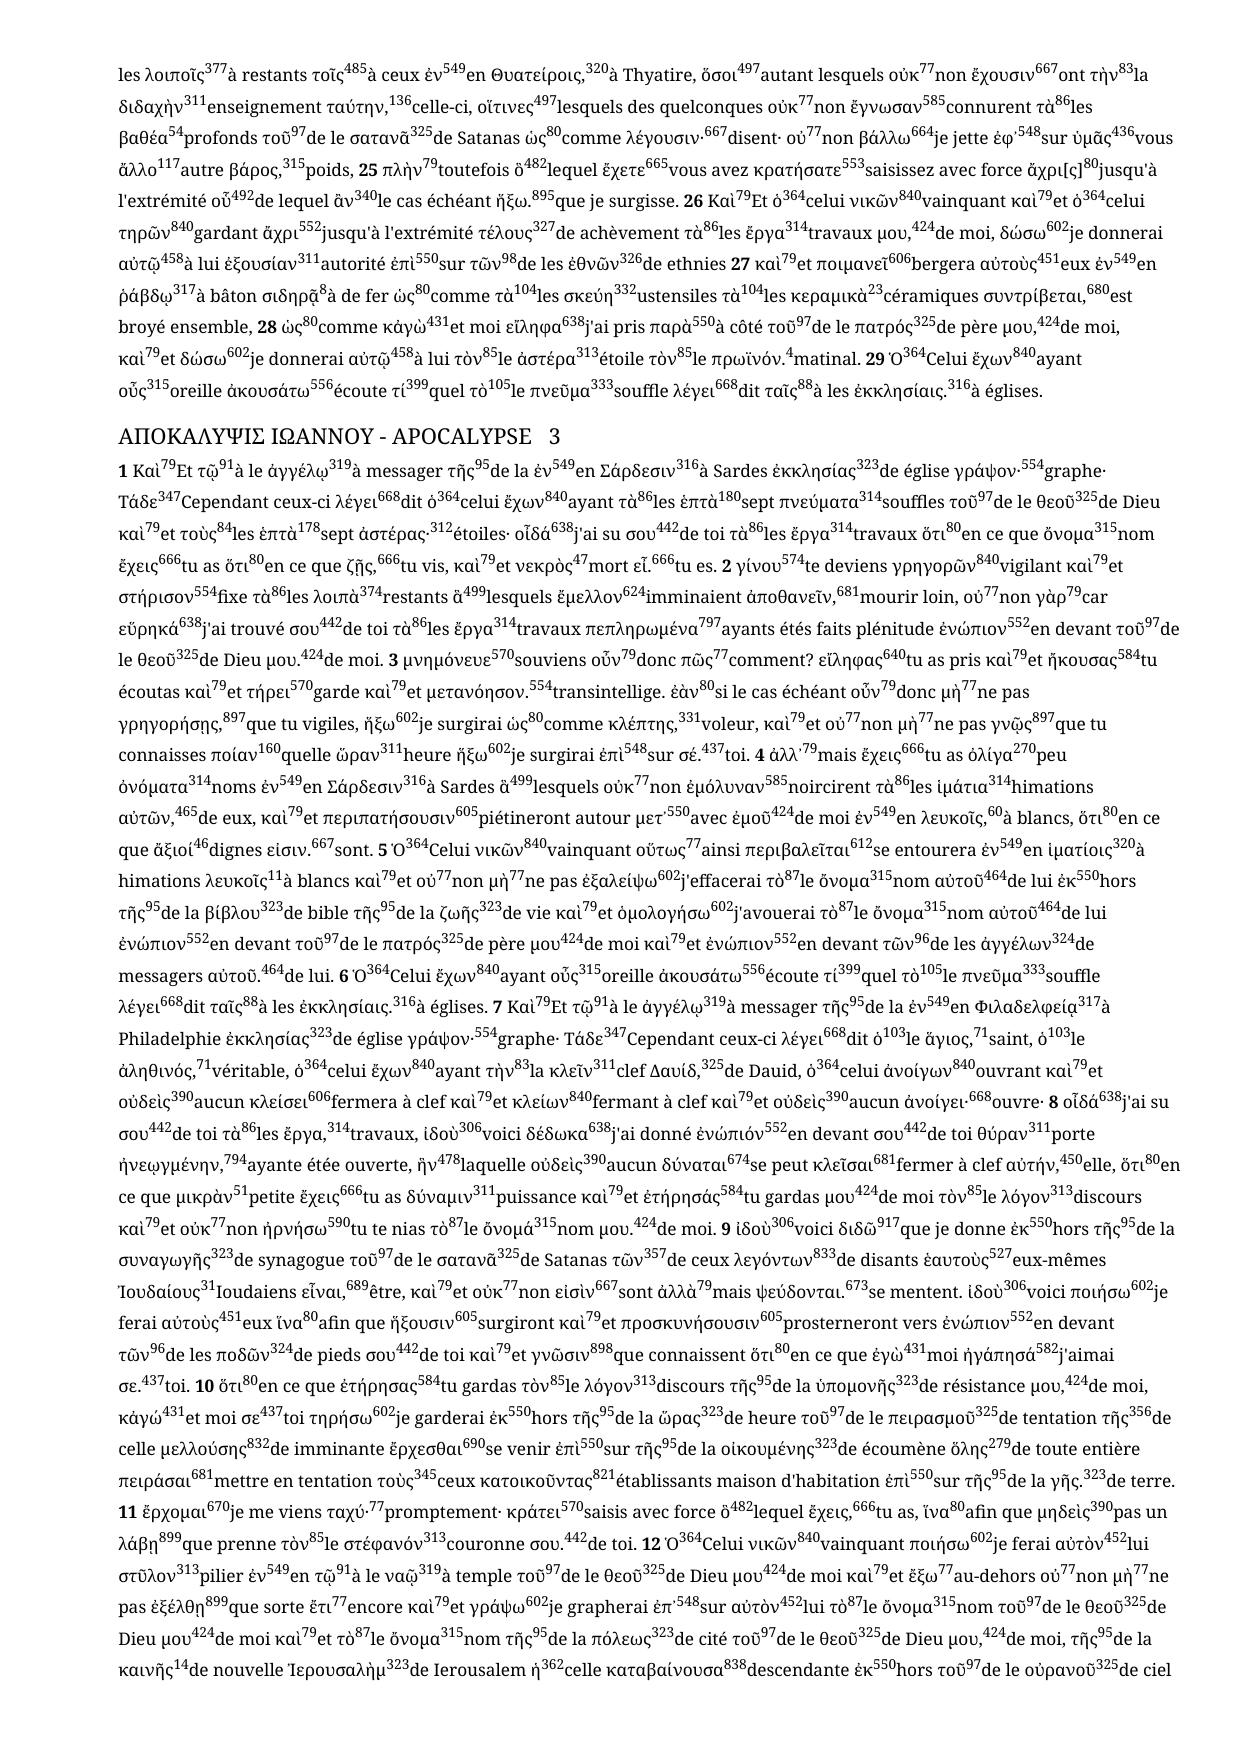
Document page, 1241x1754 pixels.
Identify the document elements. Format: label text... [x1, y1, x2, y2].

text ΑΠΟΚΑΛΥΨΙΣ ΙΩΑΝΝΟΥ - APOCALYPSE 3 [118, 421, 1181, 451]
text 1 Καὶ79Et τῷ91à le ἀγγέλῳ319à messager τῆς95de la ἐν549en Σάρδεσιν316à Sardes ἐκκλησίας323de église γράψον·554graphe· Τάδε347Cependant ceux-ci λέγει668dit ὁ364celui ἔχων840ayant τὰ86les ἑπτὰ180sept πνεύματα314souffles τοῦ97de le θεοῦ325de Dieu καὶ79et τοὺς84les ἑπτὰ178sept ἀστέρας·312étoiles· οἶδά638j'ai su σου442de toi τὰ86les ἔργα314travaux ὅτι80en ce que ὄνομα315nom ἔχεις666tu as ὅτι80en ce que ζῇς,666tu vis, καὶ79et νεκρὸς47mort εἶ.666tu es. 2 γίνου574te deviens γρηγορῶν840vigilant καὶ79et στήρισον554fixe τὰ86les λοιπὰ374restants ἃ499lesquels ἔμελλον624imminaient ἀποθανεῖν,681mourir loin, οὐ77non γὰρ79car εὕρηκά638j'ai trouvé σου442de toi τὰ86les ἔργα314travaux πεπληρωμένα797ayants étés faits plénitude ἐνώπιον552en devant τοῦ97de le θεοῦ325de Dieu μου.424de moi. 3 μνημόνευε570souviens οὖν79donc πῶς77comment? εἴληφας640tu as pris καὶ79et ἤκουσας584tu écoutas καὶ79et τήρει570garde καὶ79et μετανόησον.554transintellige. ἐὰν80si le cas échéant οὖν79donc μὴ77ne pas γρηγορήσῃς,897que tu vigiles, ἥξω602je surgirai ὡς80comme κλέπτης,331voleur, καὶ79et οὐ77non μὴ77ne pas γνῷς897que tu connaisses ποίαν160quelle ὥραν311heure ἥξω602je surgirai ἐπὶ548sur σέ.437toi. 4 ἀλλ᾽79mais ἔχεις666tu as ὀλίγα270peu ὀνόματα314noms ἐν549en Σάρδεσιν316à Sardes ἃ499lesquels οὐκ77non ἐμόλυναν585noircirent τὰ86les ἱμάτια314himations αὐτῶν,465de eux, καὶ79et περιπατήσουσιν605piétineront autour μετ᾽550avec ἐμοῦ424de moi ἐν549en λευκοῖς,60à blancs, ὅτι80en ce que ἄξιοί46dignes εἰσιν.667sont. 5 Ὁ364Celui νικῶν840vainquant οὕτως77ainsi περιβαλεῖται612se entourera ἐν549en ἱματίοις320à himations λευκοῖς11à blancs καὶ79et οὐ77non μὴ77ne pas ἐξαλείψω602j'effacerai τὸ87le ὄνομα315nom αὐτοῦ464de lui ἐκ550hors τῆς95de la βίβλου323de bible τῆς95de la ζωῆς323de vie καὶ79et ὁμολογήσω602j'avouerai τὸ87le ὄνομα315nom αὐτοῦ464de lui ἐνώπιον552en devant τοῦ97de le πατρός325de père μου424de moi καὶ79et ἐνώπιον552en devant τῶν96de les ἀγγέλων324de messagers αὐτοῦ.464de lui. 6 Ὁ364Celui ἔχων840ayant οὖς315oreille ἀκουσάτω556écoute τί399quel τὸ105le πνεῦμα333souffle λέγει668dit ταῖς88à les ἐκκλησίαις.316à églises. 7 Καὶ79Et τῷ91à le ἀγγέλῳ319à messager τῆς95de la ἐν549en Φιλαδελφείᾳ317à Philadelphie ἐκκλησίας323de église γράψον·554graphe· Τάδε347Cependant ceux-ci λέγει668dit ὁ103le ἅγιος,71saint, ὁ103le ἀληθινός,71véritable, ὁ364celui ἔχων840ayant τὴν83la κλεῖν311clef Δαυίδ,325de Dauid, ὁ364celui ἀνοίγων840ouvrant καὶ79et οὐδεὶς390aucun κλείσει606fermera à clef καὶ79et κλείων840fermant à clef καὶ79et οὐδεὶς390aucun ἀνοίγει·668ouvre· 8 οἶδά638j'ai su σου442de toi τὰ86les ἔργα,314travaux, ἰδοὺ306voici δέδωκα638j'ai donné ἐνώπιόν552en devant σου442de toi θύραν311porte ἠνεῳγμένην,794ayante étée ouverte, ἣν478laquelle οὐδεὶς390aucun δύναται674se peut κλεῖσαι681fermer à clef αὐτήν,450elle, ὅτι80en ce que μικρὰν51petite ἔχεις666tu as δύναμιν311puissance καὶ79et ἐτήρησάς584tu gardas μου424de moi τὸν85le λόγον313discours καὶ79et οὐκ77non ἠρνήσω590tu te nias τὸ87le ὄνομά315nom μου.424de moi. 9 ἰδοὺ306voici διδῶ917que je donne ἐκ550hors τῆς95de la συναγωγῆς323de synagogue τοῦ97de le σατανᾶ325de Satanas τῶν357de ceux λεγόντων833de disants ἑαυτοὺς527eux-mêmes Ἰουδαίους31Ioudaiens εἶναι,689être, καὶ79et οὐκ77non εἰσὶν667sont ἀλλὰ79mais ψεύδονται.673se mentent. ἰδοὺ306voici ποιήσω602je ferai αὐτοὺς451eux ἵνα80afin que ἥξουσιν605surgiront καὶ79et προσκυνήσουσιν605prosterneront vers ἐνώπιον552en devant τῶν96de les ποδῶν324de pieds σου442de toi καὶ79et γνῶσιν898que connaissent ὅτι80en ce que ἐγὼ431moi ἠγάπησά582j'aimai σε.437toi. 10 ὅτι80en ce que ἐτήρησας584tu gardas τὸν85le λόγον313discours τῆς95de la ὑπομονῆς323de résistance μου,424de moi, κἀγώ431et moi σε437toi τηρήσω602je garderai ἐκ550hors τῆς95de la ὥρας323de heure τοῦ97de le πειρασμοῦ325de tentation τῆς356de celle μελλούσης832de imminante ἔρχεσθαι690se venir ἐπὶ550sur τῆς95de la οἰκουμένης323de écoumène ὅλης279de toute entière πειράσαι681mettre en tentation τοὺς345ceux κατοικοῦντας821établissants maison d'habitation ἐπὶ550sur τῆς95de la γῆς.323de terre. 11 ἔρχομαι670je me viens ταχύ·77promptement· κράτει570saisis avec force ὃ482lequel ἔχεις,666tu as, ἵνα80afin que μηδεὶς390pas un λάβῃ899que prenne τὸν85le στέφανόν313couronne σου.442de toi. 12 Ὁ364Celui νικῶν840vainquant ποιήσω602je ferai αὐτὸν452lui στῦλον313pilier ἐν549en τῷ91à le ναῷ319à temple τοῦ97de le θεοῦ325de Dieu μου424de moi καὶ79et ἔξω77au-dehors οὐ77non μὴ77ne pas ἐξέλθῃ899que sorte ἔτι77encore καὶ79et γράψω602je grapherai ἐπ᾽548sur αὐτὸν452lui τὸ87le ὄνομα315nom τοῦ97de le θεοῦ325de Dieu μου424de moi καὶ79et τὸ87le ὄνομα315nom τῆς95de la πόλεως323de cité τοῦ97de le θεοῦ325de Dieu μου,424de moi, τῆς95de la καινῆς14de nouvelle Ἰερουσαλὴμ323de Ierousalem ἡ362celle καταβαίνουσα838descendante ἐκ550hors τοῦ97de le οὐρανοῦ325de ciel ἀπὸ550au loin τοῦ97de le θεοῦ325de Dieu μου,424de moi, καὶ79et τὸ87le ὄνομά315nom μου424de moi τὸ87le καινόν.6nouveau. 13 Ὁ364Celui ἔχων840ayant οὖς315oreille ἀκουσάτω556écoute τί399quel τὸ105le πνεῦμα333souffle λέγει668dit ταῖς88à les ἐκκλησίαις.316à églises. 14 Καὶ79Et τῷ91à le ἀγγέλῳ319à messager τῆς95de la ἐν549en Λαοδικείᾳ317à Laodicée ἐκκλησίας323de église γράψον·554graphe· Τάδε347Cependant ceux-ci λέγει668dit ὁ103le ἀμήν,304amen, ὁ103le μάρτυς331témoin ὁ103le πιστὸς22croyable καὶ79et ἀληθινός,22véritable, ἡ101la ἀρχὴ329origine τῆς95de la κτίσεως323de création τοῦ97de le θεοῦ·325de Dieu· 15 οἶδά638j'ai su σου442de toi τὰ86les ἔργα314travaux ὅτι80en ce que οὔτε79ni ψυχρὸς71froid εἶ666tu es οὔτε79ni ζεστός.71chaud. ὄφελον340dûment ψυχρὸς71froid ἦς623tu étais ἢ79ou ζεστός.71chaud. 16 οὕτως77ainsi ὅτι80en ce que χλιαρὸς47tiède εἶ666tu es καὶ79et οὔτε79ni ζεστὸς71chaud οὔτε79ni ψυχρός,71froid, μέλλω664j'immine σε437toi ἐμέσαι681vomir ἐκ550hors τοῦ99de le στόματός327de bouche μου.424de moi. 17 ὅτι80en ce que λέγεις666tu dis ὅτι80en ce que πλούσιός47riche εἰμι664je suis καὶ79et πεπλούτηκα638j'ai été riche καὶ79et οὐδὲν375aucun χρείαν311besoin ἔχω,664j'ai, καὶ79et οὐκ77non οἶδας640tu as su ὅτι80en ce que σὺ448toi εἶ666tu es ὁ103le ταλαίπωρος71misérable καὶ79et ἐλεεινὸς71pitoyable καὶ79et πτωχὸς71pauvre καὶ79et τυφλὸς71aveugle καὶ79et γυμνός,71nu, 18 συμβουλεύω664je délibère ensemble σοι439à toi ἀγοράσαι681acheter à l'agora παρ᾽550à côté ἐμοῦ424de moi χρυσίον315objet d'or πεπυρωμένον798ayant été brûlé au feu ἐκ550hors πυρὸς327de feu ἵνα80afin que πλουτήσῃς,897que tu sois riche, καὶ79et ἱμάτια314himations λευκὰ5blancs ἵνα80afin que περιβάλῃ903que tu te entoures καὶ79et μὴ77ne pas φανερωθῇ911que soit rendu visible ἡ101la αἰσχύνη329honte τῆς95de la γυμνότητός323de nudité σου,442de toi, καὶ79et κολλ[ο]ύριον315collyre ἐγχρῖσαι681enduire dans τοὺς84les ὀφθαλμούς312yeux σου442de toi ἵνα80afin que βλέπῃς.919que tu regardes. 19 ἐγὼ431moi ὅσους479autant lesquels ἐὰν340si le cas échéant φιλῶ917que j'affectionne ἐλέγχω664je réfute καὶ79et παιδεύω·664j'éduque· ζήλευε570zéle οὖν79donc καὶ79et μετανόησον.554transintellige. 20 Ἰδοὺ306Voici ἕστηκα638j'ai dressé ἐπὶ548sur τὴν83la θύραν311porte καὶ79et κρούω·664je toque· ἐάν80si le cas échéant τις390un quelconque ἀκούσῃ899que écoute τῆς95de la φωνῆς323de son de voix μου424de moi καὶ79et ἀνοίξῃ899que ouvre τὴν83la θύραν,311porte, [καὶ]77[aussi] εἰσελεύσομαι608je me viendrai à l'intérieur πρὸς548vers αὐτὸν452lui καὶ79et δειπνήσω602je dînerai μετ᾽550avec αὐτοῦ464de lui καὶ79et αὐτὸς469lui μετ᾽550avec ἐμοῦ.424de moi. 21 Ὁ364Celui νικῶν840vainquant δώσω602je donnerai αὐτῷ458à lui καθίσαι681asseoir μετ᾽550avec ἐμοῦ424de moi ἐν549en τῷ91à le θρόνῳ319à trône μου,424de moi, ὡς80comme κἀγὼ431et moi ἐνίκησα582je vainquis καὶ79et ἐκάθισα582j'assis μετὰ550avec τοῦ97de le πατρός325de père μου424de moi ἐν549en τῷ91à le θρόνῳ319à trône αὐτοῦ.464de lui. 22 Ὁ364Celui ἔχων840ayant οὖς315oreille ἀκουσάτω556écoute τί399quel τὸ105le πνεῦμα333souffle λέγει668dit ταῖς88à les ἐκκλησίαις.316à églises. [118, 455, 1181, 1682]
text 1 Τῷ91à Le ἀγγέλῳ319à messager τῆς95de la ἐν549en Ἐφέσῳ317à Éphèse ἐκκλησίας323de église γράψον·554graphe· Τάδε347Cependant ceux-ci λέγει668dit ὁ364celui κρατῶν840saisissant avec force τοὺς84les ἑπτὰ178sept ἀστέρας312étoiles ἐν549en τῇ89à la δεξιᾷ57à droite αὐτοῦ,464de lui, ὁ364celui περιπατῶν840piétinant autour ἐν549en μέσῳ61à au milieu τῶν94de les ἑπτὰ188de sept λυχνιῶν322de chandeliers τῶν94de les χρυσῶν·13de d'ors· 2 οἶδα638j'ai su τὰ86les ἔργα314travaux σου442de toi καὶ79et τὸν85le κόπον313frappement καὶ79et τὴν83la ὑπομονήν311résistance σου442de toi καὶ79et ὅτι80en ce que οὐ77non δύνῃ672tu te peux βαστάσαι681porter κακούς,52malicieux, καὶ79et ἐπείρασας584tu mis en tentation τοὺς345ceux λέγοντας821disants ἑαυτοὺς527eux-mêmes ἀποστόλους312envoyés καὶ79et οὐκ77non εἰσὶν667sont καὶ79et εὗρες584tu trouvas αὐτοὺς451eux ψευδεῖς,31menteurs, 3 καὶ79et ὑπομονὴν311résistance ἔχεις666tu as καὶ79et ἐβάστασας584tu portas διὰ548par le fait de τὸ87le ὄνομά315nom μου424de moi καὶ79et οὐ77non κεκοπίακες.782ayants peinés. 4 ἀλλ᾽79mais ἔχω664j'ai κατὰ550contre σοῦ442de toi ὅτι80en ce que τὴν83la ἀγάπην311amour σου442de toi τὴν83la πρώτην2première ἀφῆκες.623tu abandonnais. 5 μνημόνευε570souviens οὖν79donc πόθεν77d'où? πέπτωκας640tu as tombé καὶ79et μετανόησον554transintellige καὶ79et τὰ86les πρῶτα203premiers ἔργα314travaux ποίησον·554fais· εἰ80si δὲ78cependant μή,77ne pas, ἔρχομαί670je me viens σοι439à toi καὶ79et κινήσω602je bougerai τὴν83la λυχνίαν311chandelier σου442de toi ἐκ550hors τοῦ97de le τόπου325de lieu αὐτῆς,462de elle, ἐὰν80si le cas échéant μὴ77ne pas μετανοήσῃς.897que tu transintelliges. 6 ἀλλὰ79mais τοῦτο348ce-ci ἔχεις,666tu as, ὅτι80en ce que μισεῖς666tu hais τὰ86les ἔργα314travaux τῶν96de les Νικολαϊτῶν324de Nikolaïtes ἃ481lesquels κἀγὼ431et moi μισῶ.664je hais. 7 Ὁ364Celui ἔχων840ayant οὖς315oreille ἀκουσάτω556écoute τί399quel τὸ105le πνεῦμα333souffle λέγει668dit ταῖς88à les ἐκκλησίαις.316à églises. Τῷ352à Celui νικῶντι828à vainquant δώσω602je donnerai αὐτῷ458à lui φαγεῖν681manger ἐκ550hors τοῦ99de le ξύλου327de bois τῆς95de la ζωῆς,323de vie, ὅ500lequel ἐστιν668est ἐν549en τῷ91à le παραδείσῳ319à paradis τοῦ97de le θεοῦ.325de Dieu. 8 Καὶ79Et τῷ91à le ἀγγέλῳ319à messager τῆς95de la ἐν549en Σμύρνῃ317à Smyrne ἐκκλησίας323de église γράψον·554graphe· Τάδε347Cependant ceux-ci λέγει668dit ὁ103le πρῶτος71premier καὶ79et ὁ103le ἔσχατος,71dernier, ὃς498lequel ἐγένετο592se devint νεκρὸς47mort καὶ79et ἔζησεν·586vécut· 9 οἶδά638j'ai su σου442de toi τὴν83la θλῖψιν311oppression καὶ79et τὴν83la πτωχείαν,311pauvreté, ἀλλὰ79mais πλούσιος47riche εἶ,666tu es, καὶ79et τὴν83la βλασφημίαν311blasphème ἐκ550hors τῶν357de ceux λεγόντων833de disants Ἰουδαίους31Ioudaiens εἶναι689être ἑαυτοὺς527eux-mêmes καὶ79et οὐκ77non εἰσὶν667sont ἀλλὰ79mais συναγωγὴ329synagogue τοῦ97de le σατανᾶ.325de Satanas. 10 μηδὲν375pas un φοβοῦ574te effraie ἃ481lesquels μέλλεις666tu immines πάσχειν.689souffrir. ἰδοὺ306voici μέλλει668immine βάλλειν689jeter ὁ103le διάβολος71diable ἐξ550hors ὑμῶν441de vous εἰς548envers φυλακὴν311gardiennage ἵνα80afin que πειρασθῆτε908que vous soyez mis en tentation καὶ79et ἕξετε603vous aurez θλῖψιν311oppression ἡμερῶν322de journées δέκα.188de dix. γίνου574te deviens πιστὸς47croyable ἄχρι552jusqu'à l'extrémité θανάτου,325de trépas, καὶ79et δώσω602je donnerai σοι439à toi τὸν85le στέφανον313couronne τῆς95de la ζωῆς.323de vie. 11 Ὁ364Celui ἔχων840ayant οὖς315oreille ἀκουσάτω556écoute τί399quel τὸ105le πνεῦμα333souffle λέγει668dit ταῖς88à les ἐκκλησίαις.316à églises. Ὁ364Celui νικῶν840vainquant οὐ77non μὴ77ne pas ἀδικηθῇ911que soit fait injustice ἐκ550hors τοῦ97de le θανάτου325de trépas τοῦ97de le δευτέρου.210de deuxième. 12 Καὶ79Et τῷ91à le ἀγγέλῳ319à messager τῆς95de la ἐν549en Περγάμῳ317à Pergame ἐκκλησίας323de église γράψον·554graphe· Τάδε347Cependant ceux-ci λέγει668dit ὁ364celui ἔχων840ayant τὴν83la ῥομφαίαν311rhomphaia τὴν83la δίστομον2double tranchante τὴν83la ὀξεῖαν·2acérée· 13 οἶδα638j'ai su ποῦ77où? κατοικεῖς,666tu établis maison d'habitation, ὅπου77là où ὁ103le θρόνος331trône τοῦ97de le σατανᾶ,325de Satanas, καὶ79et κρατεῖς666tu saisis avec force τὸ87le ὄνομά315nom μου424de moi καὶ79et οὐκ77non ἠρνήσω590tu te nias τὴν83la πίστιν311croyance μου424de moi καὶ77aussi ἐν549en ταῖς88à les ἡμέραις316à journées Ἀντιπᾶς331Antipas ὁ103le μάρτυς331témoin μου424de moi ὁ103le πιστός71croyable μου,424de moi, ὃς498lequel ἀπεκτάνθη600fut tué catégoriquement παρ᾽549à côté ὑμῖν,438à vous, ὅπου77là où ὁ103le σατανᾶς331Satanas κατοικεῖ.668établit maison d'habitation. 14 ἀλλ᾽79mais ἔχω664j'ai κατὰ550contre σοῦ442de toi ὀλίγα374peu ὅτι80en ce que ἔχεις666tu as ἐκεῖ77là κρατοῦντας821saisissants avec force τὴν83la διδαχὴν311enseignement Βαλαάμ,325de Balaam, ὃς498lequel ἐδίδασκεν625enseignait τῷ91à le Βαλὰκ319à Balak βαλεῖν681jeter σκάνδαλον315scandale ἐνώπιον552en devant τῶν96de les υἱῶν324de fils Ἰσραὴλ325de Israël φαγεῖν681manger εἰδωλόθυτα54idolothytes καὶ79et πορνεῦσαι.681porner. 15 οὕτως77ainsi ἔχεις666tu as καὶ77aussi σὺ448toi κρατοῦντας821saisissants avec force τὴν83la διδαχὴν311enseignement [τῶν]96[de les] Νικολαϊτῶν324de Nikolaïtes ὁμοίως.77semblablement. 16 μετανόησον554transintellige οὖν·79donc· εἰ80si δὲ78cependant μή,77ne pas, ἔρχομαί670je me viens σοι439à toi ταχὺ77promptement καὶ79et πολεμήσω602je guerroierai μετ᾽550avec αὐτῶν463de eux ἐν549en τῇ89à la ῥομφαίᾳ317à rhomphaia τοῦ99de le στόματός327de bouche μου.424de moi. 17 Ὁ364Celui ἔχων840ayant οὖς315oreille ἀκουσάτω556écoute τί399quel τὸ105le πνεῦμα333souffle λέγει668dit ταῖς88à les ἐκκλησίαις.316à églises. Τῷ352à Celui νικῶντι828à vainquant δώσω602je donnerai αὐτῷ458à lui τοῦ99de le μάννα327de manne τοῦ360de ce κεκρυμμένου809de ayant été caché καὶ79et δώσω602je donnerai αὐτῷ458à lui ψῆφον311caillou lisse λευκήν,2blanche, καὶ79et ἐπὶ548sur τὴν83la ψῆφον311caillou lisse ὄνομα315nom καινὸν6nouveau γεγραμμένον798ayant été graphé ὃ482lequel οὐδεὶς390aucun οἶδεν642a su εἰ551si μὴ77ne pas ὁ364celui λαμβάνων.840prenant. 18 Καὶ79Et τῷ91à le ἀγγέλῳ319à messager τῆς95de la ἐν549en Θυατείροις320à Thyatire ἐκκλησίας323de église γράψον·554graphe· Τάδε347Cependant ceux-ci λέγει668dit ὁ103le υἱὸς331fils τοῦ97de le θεοῦ,325de Dieu, ὁ364celui ἔχων840ayant τοὺς84les ὀφθαλμοὺς312yeux αὐτοῦ464de lui ὡς80comme φλόγα311flamme πυρὸς327de feu καὶ79et οἱ102les πόδες330pieds αὐτοῦ464de lui ὅμοιοι46semblables χαλκολιβάνῳ·321à cuivre d'encens· 19 οἶδά638j'ai su σου442de toi τὰ86les ἔργα314travaux καὶ79et τὴν83la ἀγάπην311amour καὶ79et τὴν83la πίστιν311croyance καὶ79et τὴν83la διακονίαν311service καὶ79et τὴν83la ὑπομονήν311résistance σου,442de toi, καὶ79et τὰ86les ἔργα314travaux σου442de toi τὰ86les ἔσχατα5derniers πλείονα33plus nombreusement τῶν98de les πρώτων.66de premiers. 20 ἀλλ᾽79mais ἔχω664j'ai κατὰ550contre σοῦ442de toi ὅτι80en ce que ἀφεῖς666tu abandonnes τὴν83la γυναῖκα311femme Ἰεζάβελ,311Iézabel, ἡ362celle λέγουσα838disante ἑαυτὴν526elle-même προφῆτιν311prophétesse καὶ79et διδάσκει668enseigne καὶ79et πλανᾷ668égare τοὺς84les ἐμοὺς217miens δούλους312mâles esclaves πορνεῦσαι681porner καὶ79et φαγεῖν681manger εἰδωλόθυτα.54idolothytes. 21 καὶ79et ἔδωκα582je donnai αὐτῇ456à elle χρόνον313temps ἵνα80afin que μετανοήσῃ,899que transintellige, καὶ79et οὐ77non θέλει668veut μετανοῆσαι681transintelliger ἐκ550hors τῆς95de la πορνείας323de pornation αὐτῆς.462de elle. 22 ἰδοὺ306voici βάλλω664je jette αὐτὴν450elle εἰς548envers κλίνην311lit καὶ79et τοὺς345ceux μοιχεύοντας821adultérants μετ᾽550avec αὐτῆς462de elle εἰς548envers θλῖψιν311oppression μεγάλην,2grande, ἐὰν80si le cas échéant μὴ77ne pas μετανοήσουσιν605transintelligeront ἐκ550hors τῶν98de les ἔργων326de travaux αὐτῆς,462de elle, 23 καὶ79et τὰ86les τέκνα314enfants αὐτῆς462de elle ἀποκτενῶ602je tuerai catégoriquement ἐν549en θανάτῳ.319à trépas. καὶ79et γνώσονται611se connaîtront πᾶσαι284toutes αἱ100les ἐκκλησίαι328églises ὅτι80en ce que ἐγώ431moi εἰμι664je suis ὁ364celui ἐραυνῶν840scrutant νεφροὺς312reins καὶ79et καρδίας,310coeurs, καὶ79et δώσω602je donnerai ὑμῖν438à vous ἑκάστῳ378à chacun κατὰ548selon τὰ86les ἔργα314travaux ὑμῶν.441de vous. 24 ὑμῖν438à vous δὲ78cependant λέγω664je dis τοῖς90à les λοιποῖς377à restants τοῖς485à ceux ἐν549en Θυατείροις,320à Thyatire, ὅσοι497autant lesquels οὐκ77non ἔχουσιν667ont τὴν83la διδαχὴν311enseignement ταύτην,136celle-ci, οἵτινες497lesquels des quelconques οὐκ77non ἔγνωσαν585connurent τὰ86les βαθέα54profonds τοῦ97de le σατανᾶ325de Satanas ὡς80comme λέγουσιν·667disent· οὐ77non βάλλω664je jette ἐφ᾽548sur ὑμᾶς436vous ἄλλο117autre βάρος,315poids, 25 πλὴν79toutefois ὃ482lequel ἔχετε665vous avez κρατήσατε553saisissez avec force ἄχρι[ς]80jusqu'à l'extrémité οὗ492de lequel ἂν340le cas échéant ἥξω.895que je surgisse. 26 Καὶ79Et ὁ364celui νικῶν840vainquant καὶ79et ὁ364celui τηρῶν840gardant ἄχρι552jusqu'à l'extrémité τέλους327de achèvement τὰ86les ἔργα314travaux μου,424de moi, δώσω602je donnerai αὐτῷ458à lui ἐξουσίαν311autorité ἐπὶ550sur τῶν98de les ἐθνῶν326de ethnies 27 καὶ79et ποιμανεῖ606bergera αὐτοὺς451eux ἐν549en ῥάβδῳ317à bâton σιδηρᾷ8à de fer ὡς80comme τὰ104les σκεύη332ustensiles τὰ104les κεραμικὰ23céramiques συντρίβεται,680est broyé ensemble, 28 ὡς80comme κἀγὼ431et moi εἴληφα638j'ai pris παρὰ550à côté τοῦ97de le πατρός325de père μου,424de moi, καὶ79et δώσω602je donnerai αὐτῷ458à lui τὸν85le ἀστέρα313étoile τὸν85le πρωϊνόν.4matinal. 29 Ὁ364Celui ἔχων840ayant οὖς315oreille ἀκουσάτω556écoute τί399quel τὸ105le πνεῦμα333souffle λέγει668dit ταῖς88à les ἐκκλησίαις.316à églises. [118, 59, 1181, 402]
